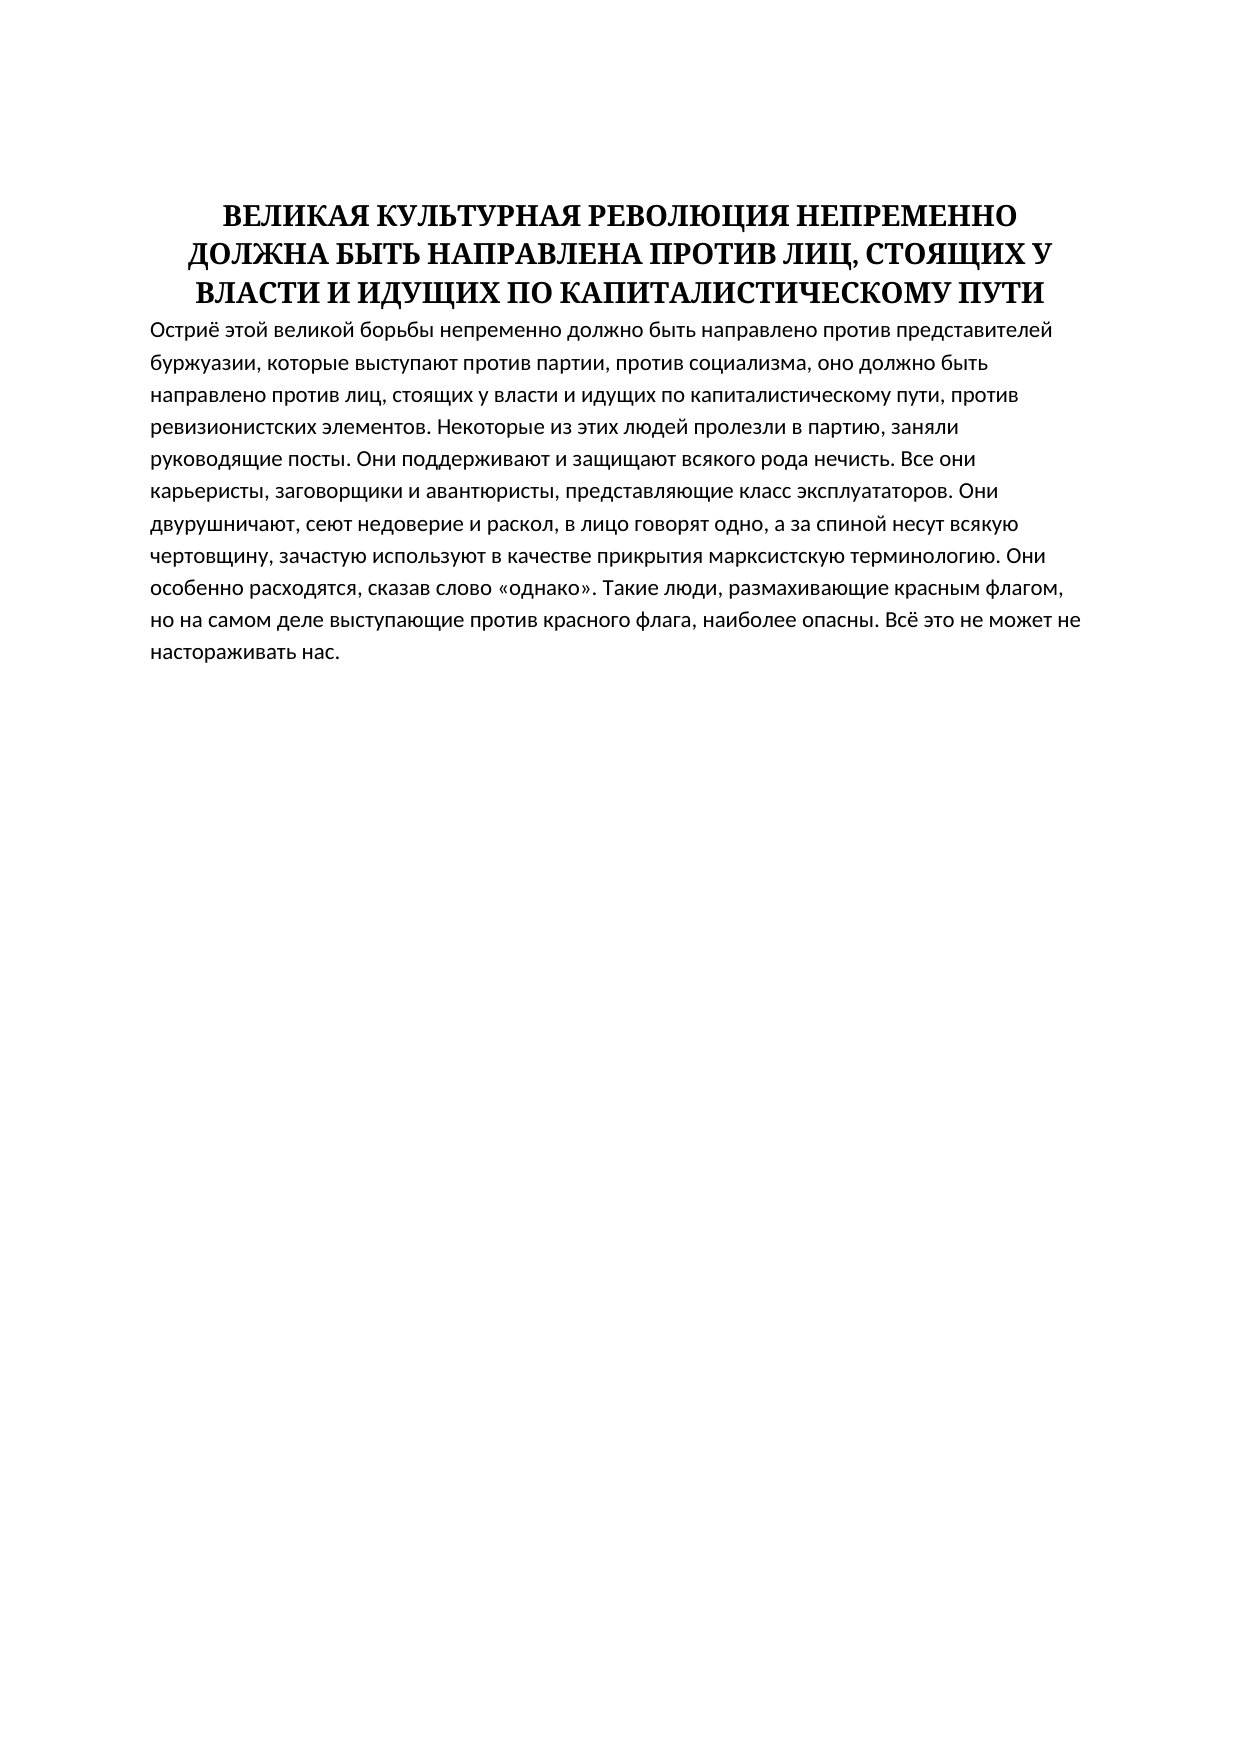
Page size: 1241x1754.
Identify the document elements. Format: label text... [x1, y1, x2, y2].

subtitle Великая культурная революция непременно должна быть направлена против лиц, стоящих у власти и идущих по капиталистическому пути [150, 200, 1091, 311]
text Остриё этой великой борьбы непременно должно быть направлено против представителей буржуазии, которые выступают против партии, против социализма, оно должно быть направлено против лиц, стоящих у власти и идущих по капиталистическому пути, против ревизионистских элементов. Некоторые из этих людей пролезли в партию, заняли руководящие посты. Они поддерживают и защищают всякого рода нечисть. Все они карьеристы, заговорщики и авантюристы, представляющие класс эксплуататоров. Они двурушничают, сеют недоверие и раскол, в лицо говорят одно, а за спиной несут всякую чертовщину, зачастую используют в качестве прикрытия марксистскую терминологию. Они особенно расходятся, сказав слово «однако». Такие люди, размахивающие красным флагом, но на самом деле выступающие против красного флага, наиболее опасны. Всё это не может не настораживать нас. [150, 316, 1091, 666]
